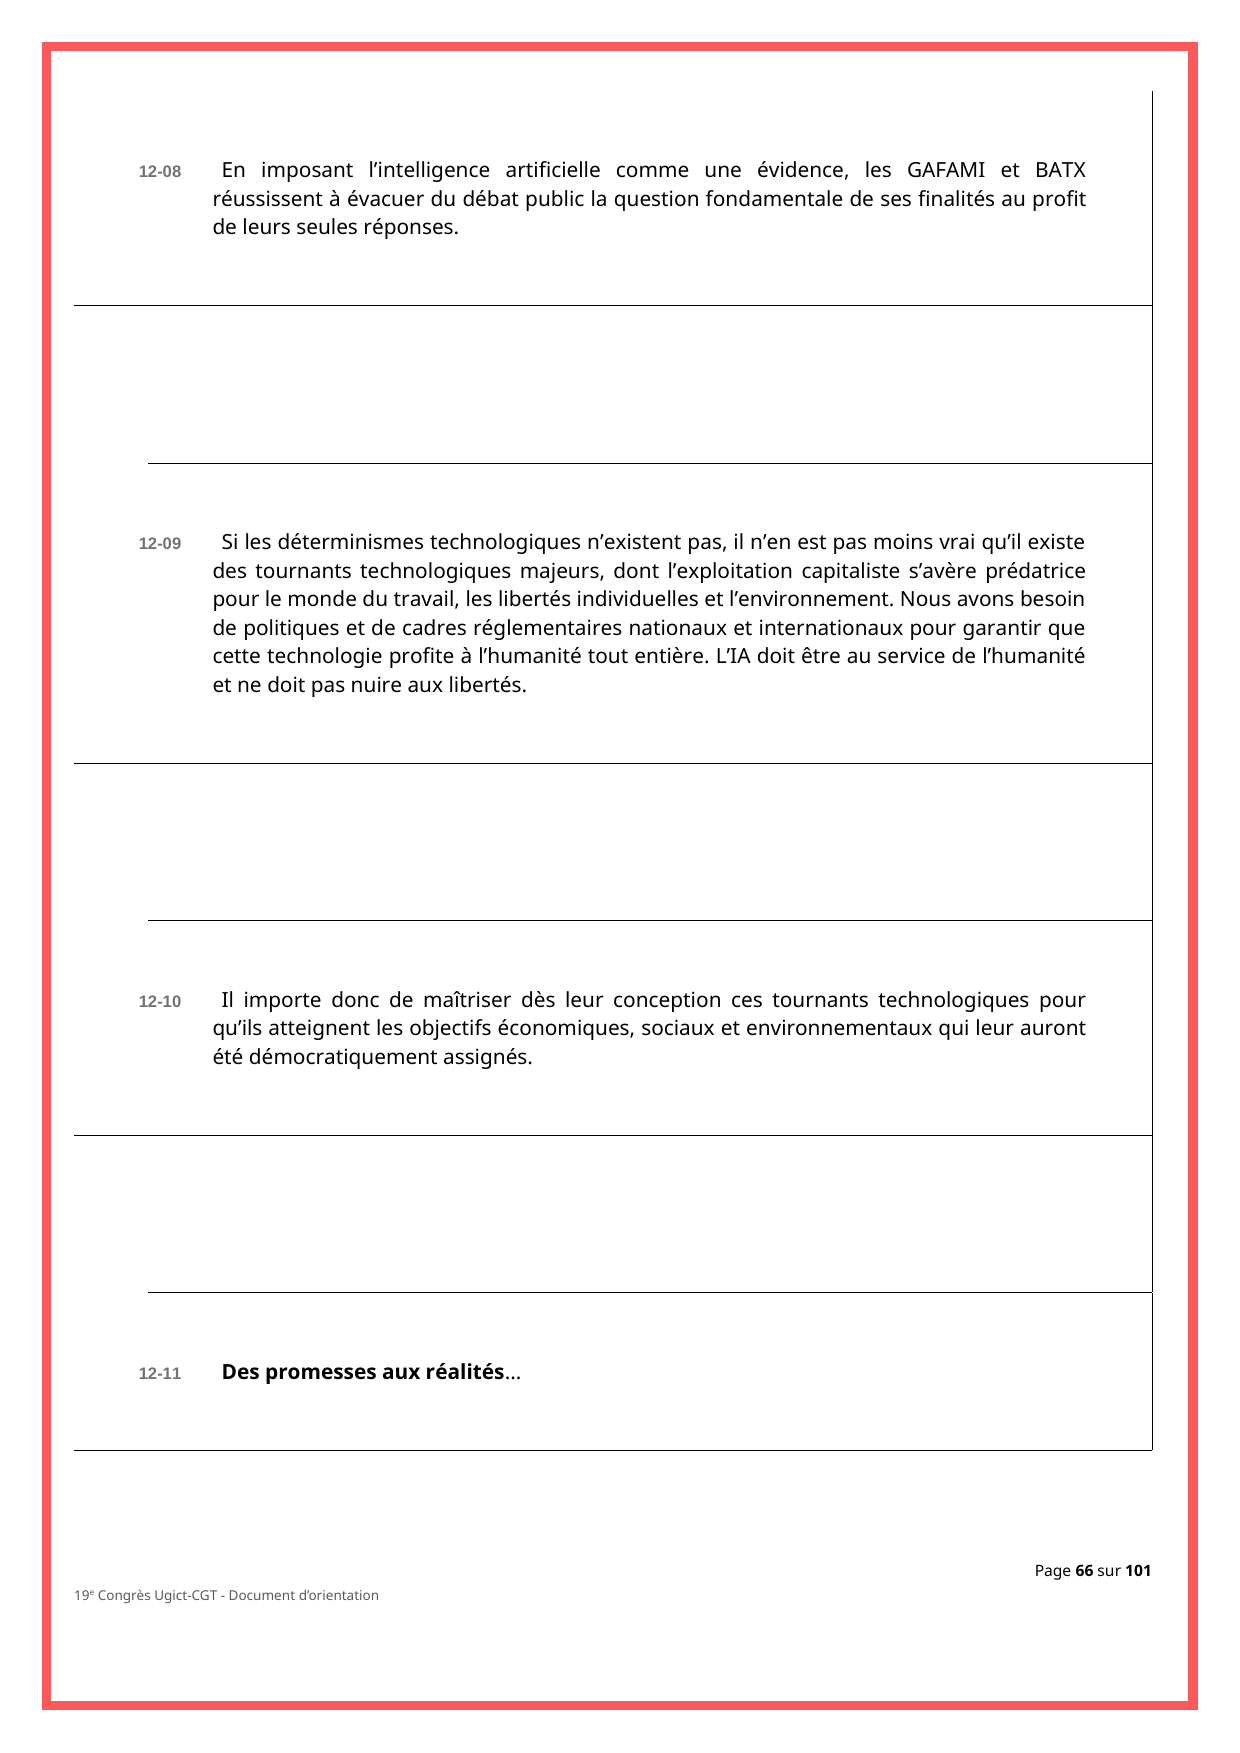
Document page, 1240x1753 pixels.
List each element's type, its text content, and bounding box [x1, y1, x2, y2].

list Si les déterminismes technologiques n’existent pas, il n’en est pas moins vrai qu’il existe des tournants technologiques majeurs, dont l’exploitation capitaliste s’avère prédatrice pour le monde du travail, les libertés individuelles et l’environnement. Nous avons besoin de politiques et de cadres réglementaires nationaux et internationaux pour garantir que cette technologie profite à l’humanité tout entière. L’IA doit être au service de l’humanité et ne doit pas nuire aux libertés. [74, 463, 1152, 763]
list Des promesses aux réalités... [74, 1292, 1152, 1450]
list Il importe donc de maîtriser dès leur conception ces tournants technologiques pour qu’ils atteignent les objectifs économiques, sociaux et environnementaux qui leur auront été démocratiquement assignés. [74, 920, 1152, 1135]
list En imposant l’intelligence artificielle comme une évidence, les GAFAMI et BATX réussissent à évacuer du débat public la question fondamentale de ses finalités au profit de leurs seules réponses. [74, 91, 1152, 305]
